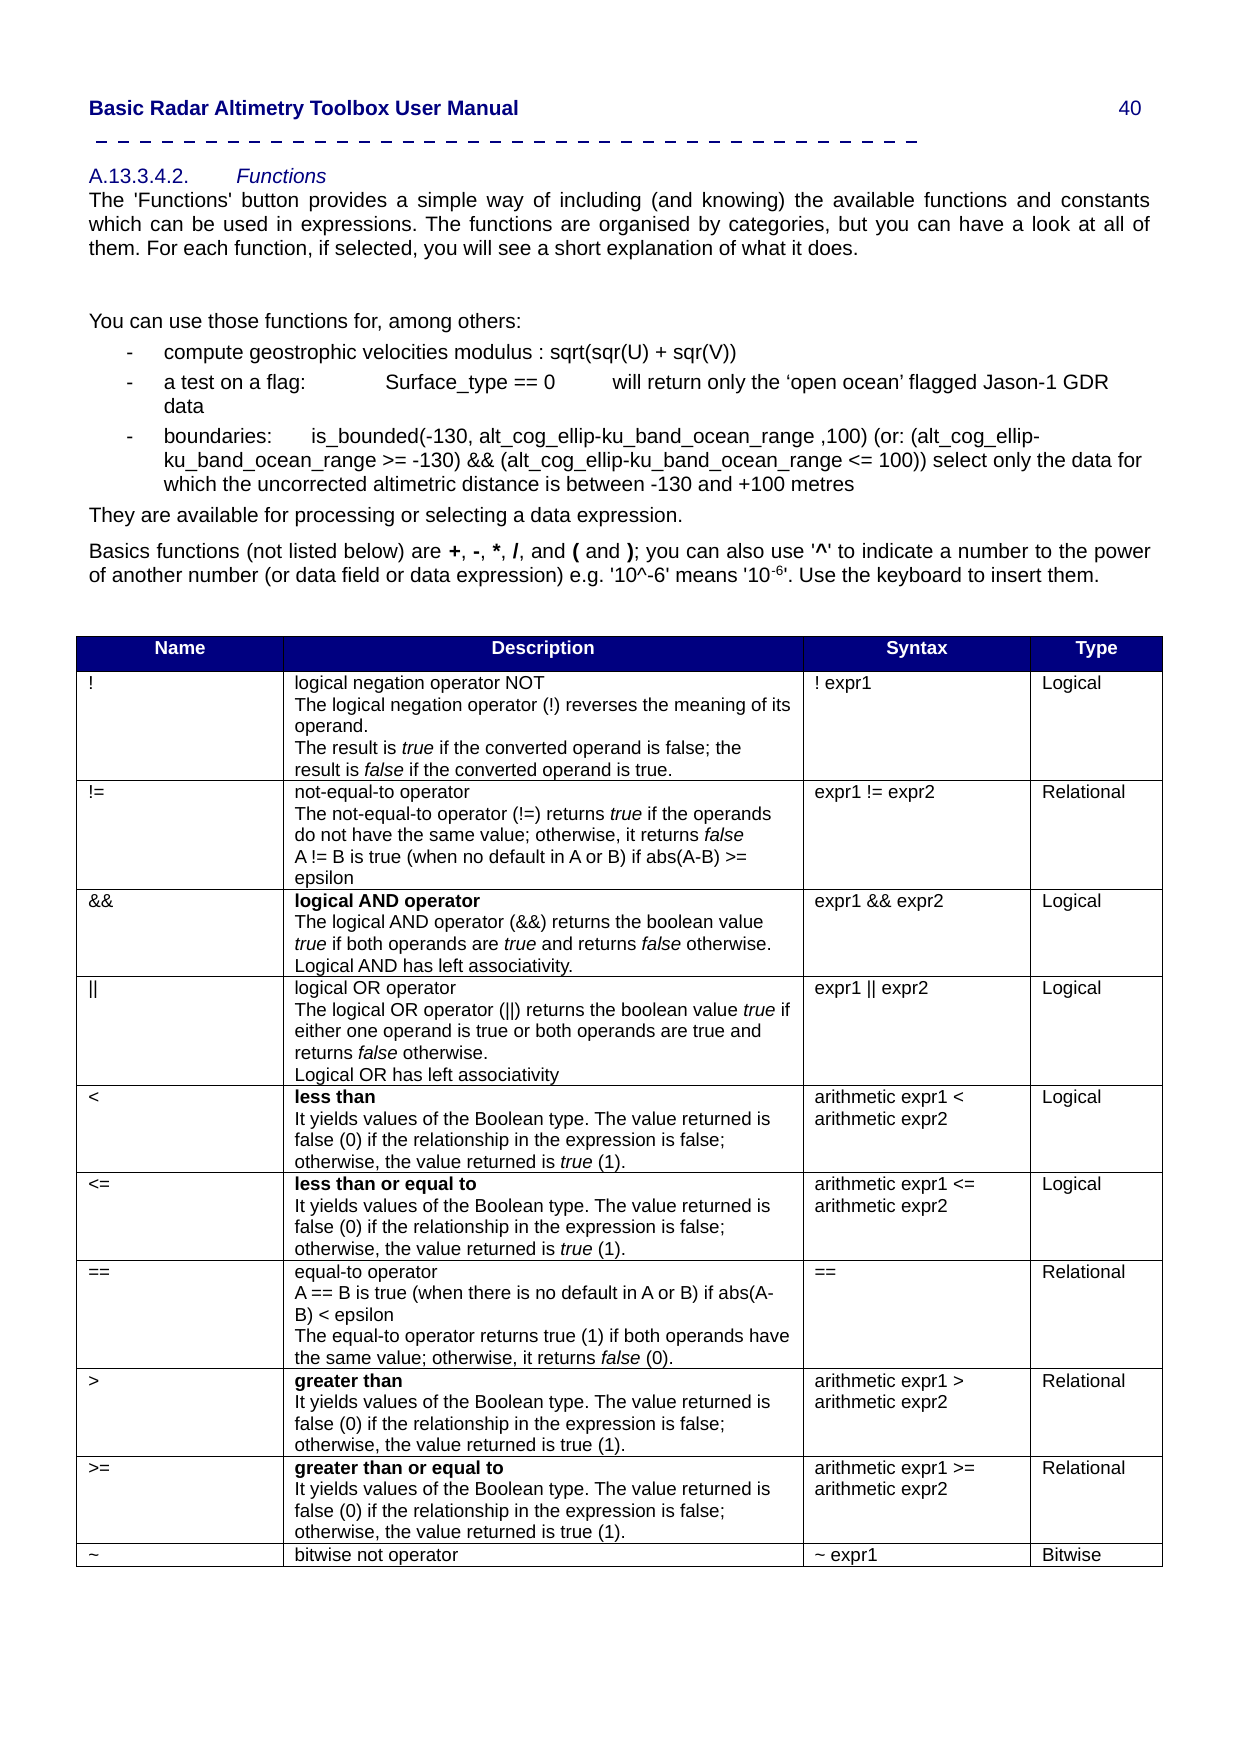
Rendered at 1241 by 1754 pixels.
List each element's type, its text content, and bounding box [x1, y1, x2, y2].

text They are available for processing or selecting a data expression. [88, 503, 1152, 527]
table_cell arithmetic expr1 >= arithmetic expr2 [804, 1457, 1030, 1543]
table_cell not-equal-to operator The not-equal-to operator (!=) returns true if the operands do not have the same value; otherwise, it returns false A != B is true (when no default in A or B) if abs(A-B) >= epsilon [284, 781, 803, 889]
table_cell arithmetic expr1 < arithmetic expr2 [804, 1086, 1030, 1172]
table_header Syntax [804, 637, 1030, 671]
list boundaries: is_bounded(-130, alt_cog_ellip-ku_band_ocean_range ,100) (or: (alt_cog_ellip-ku_band_ocean_range >= -130) && (alt_cog_ellip-ku_band_ocean_range <= 100)) select only the data for which the uncorrected altimetric distance is between -130 and +100 metres [126, 424, 1152, 496]
table_cell Logical [1031, 1086, 1162, 1172]
table_cell arithmetic expr1 <= arithmetic expr2 [804, 1173, 1030, 1259]
table_cell Logical [1031, 672, 1162, 780]
table_cell Bitwise [1031, 1544, 1162, 1566]
table_cell expr1 || expr2 [804, 977, 1030, 1085]
table_cell expr1 != expr2 [804, 781, 1030, 889]
table_header Name [77, 637, 283, 671]
subtitle Functions [88, 164, 1152, 188]
table_cell equal-to operator A == B is true (when there is no default in A or B) if abs(A-B) < epsilon The equal-to operator returns true (1) if both operands have the same value; otherwise, it returns false (0). [284, 1261, 803, 1368]
table_cell || [77, 977, 283, 1085]
table_cell greater than It yields values of the Boolean type. The value returned is false (0) if the relationship in the expression is false; otherwise, the value returned is true (1). [284, 1369, 803, 1456]
text You can use those functions for, among others: [88, 309, 1152, 333]
table_header Description [284, 637, 803, 671]
list compute geostrophic velocities modulus : sqrt(sqr(U) + sqr(V)) [126, 339, 1152, 363]
table_cell && [77, 890, 283, 976]
table_cell less than It yields values of the Boolean type. The value returned is false (0) if the relationship in the expression is false; otherwise, the value returned is true (1). [284, 1086, 803, 1172]
table_cell bitwise not operator [284, 1544, 803, 1566]
table_cell arithmetic expr1 > arithmetic expr2 [804, 1369, 1030, 1456]
table_cell Relational [1031, 781, 1162, 889]
table_cell Logical [1031, 890, 1162, 976]
text The 'Functions' button provides a simple way of including (and knowing) the available functions and constants which can be used in expressions. The functions are organised by categories, but you can have a look at all of them. For each function, if selected, you will see a short explanation of what it does. [88, 188, 1152, 260]
table_cell Relational [1031, 1457, 1162, 1543]
table_cell ! [77, 672, 283, 780]
table_cell == [77, 1261, 283, 1368]
text Basics functions (not listed below) are +, -, *, /, and ( and ); you can also use '^' to indicate a number to the power of another number (or data field or data expression) e.g. '10^-6' means '10-6'. Use the keyboard to insert them. [88, 539, 1152, 587]
table_cell != [77, 781, 283, 889]
table_cell ! expr1 [804, 672, 1030, 780]
table_cell less than or equal to It yields values of the Boolean type. The value returned is false (0) if the relationship in the expression is false; otherwise, the value returned is true (1). [284, 1173, 803, 1259]
table_cell == [804, 1261, 1030, 1368]
table_cell logical negation operator NOT The logical negation operator (!) reverses the meaning of its operand. The result is true if the converted operand is false; the result is false if the converted operand is true. [284, 672, 803, 780]
table_cell greater than or equal to It yields values of the Boolean type. The value returned is false (0) if the relationship in the expression is false; otherwise, the value returned is true (1). [284, 1457, 803, 1543]
table_cell ~ expr1 [804, 1544, 1030, 1566]
table_cell >= [77, 1457, 283, 1543]
table_cell < [77, 1086, 283, 1172]
table_cell expr1 && expr2 [804, 890, 1030, 976]
table_cell > [77, 1369, 283, 1456]
table_cell ~ [77, 1544, 283, 1566]
table_header Type [1031, 637, 1162, 671]
table_cell Logical [1031, 977, 1162, 1085]
table_cell logical AND operator The logical AND operator (&&) returns the boolean value true if both operands are true and returns false otherwise. Logical AND has left associativity. [284, 890, 803, 976]
table_cell logical OR operator The logical OR operator (||) returns the boolean value true if either one operand is true or both operands are true and returns false otherwise. Logical OR has left associativity [284, 977, 803, 1085]
table_cell Relational [1031, 1261, 1162, 1368]
list a test on a flag: Surface_type == 0 will return only the ‘open ocean’ flagged Jason-1 GDR data [126, 370, 1152, 418]
table_cell <= [77, 1173, 283, 1259]
table_cell Relational [1031, 1369, 1162, 1456]
table_cell Logical [1031, 1173, 1162, 1259]
